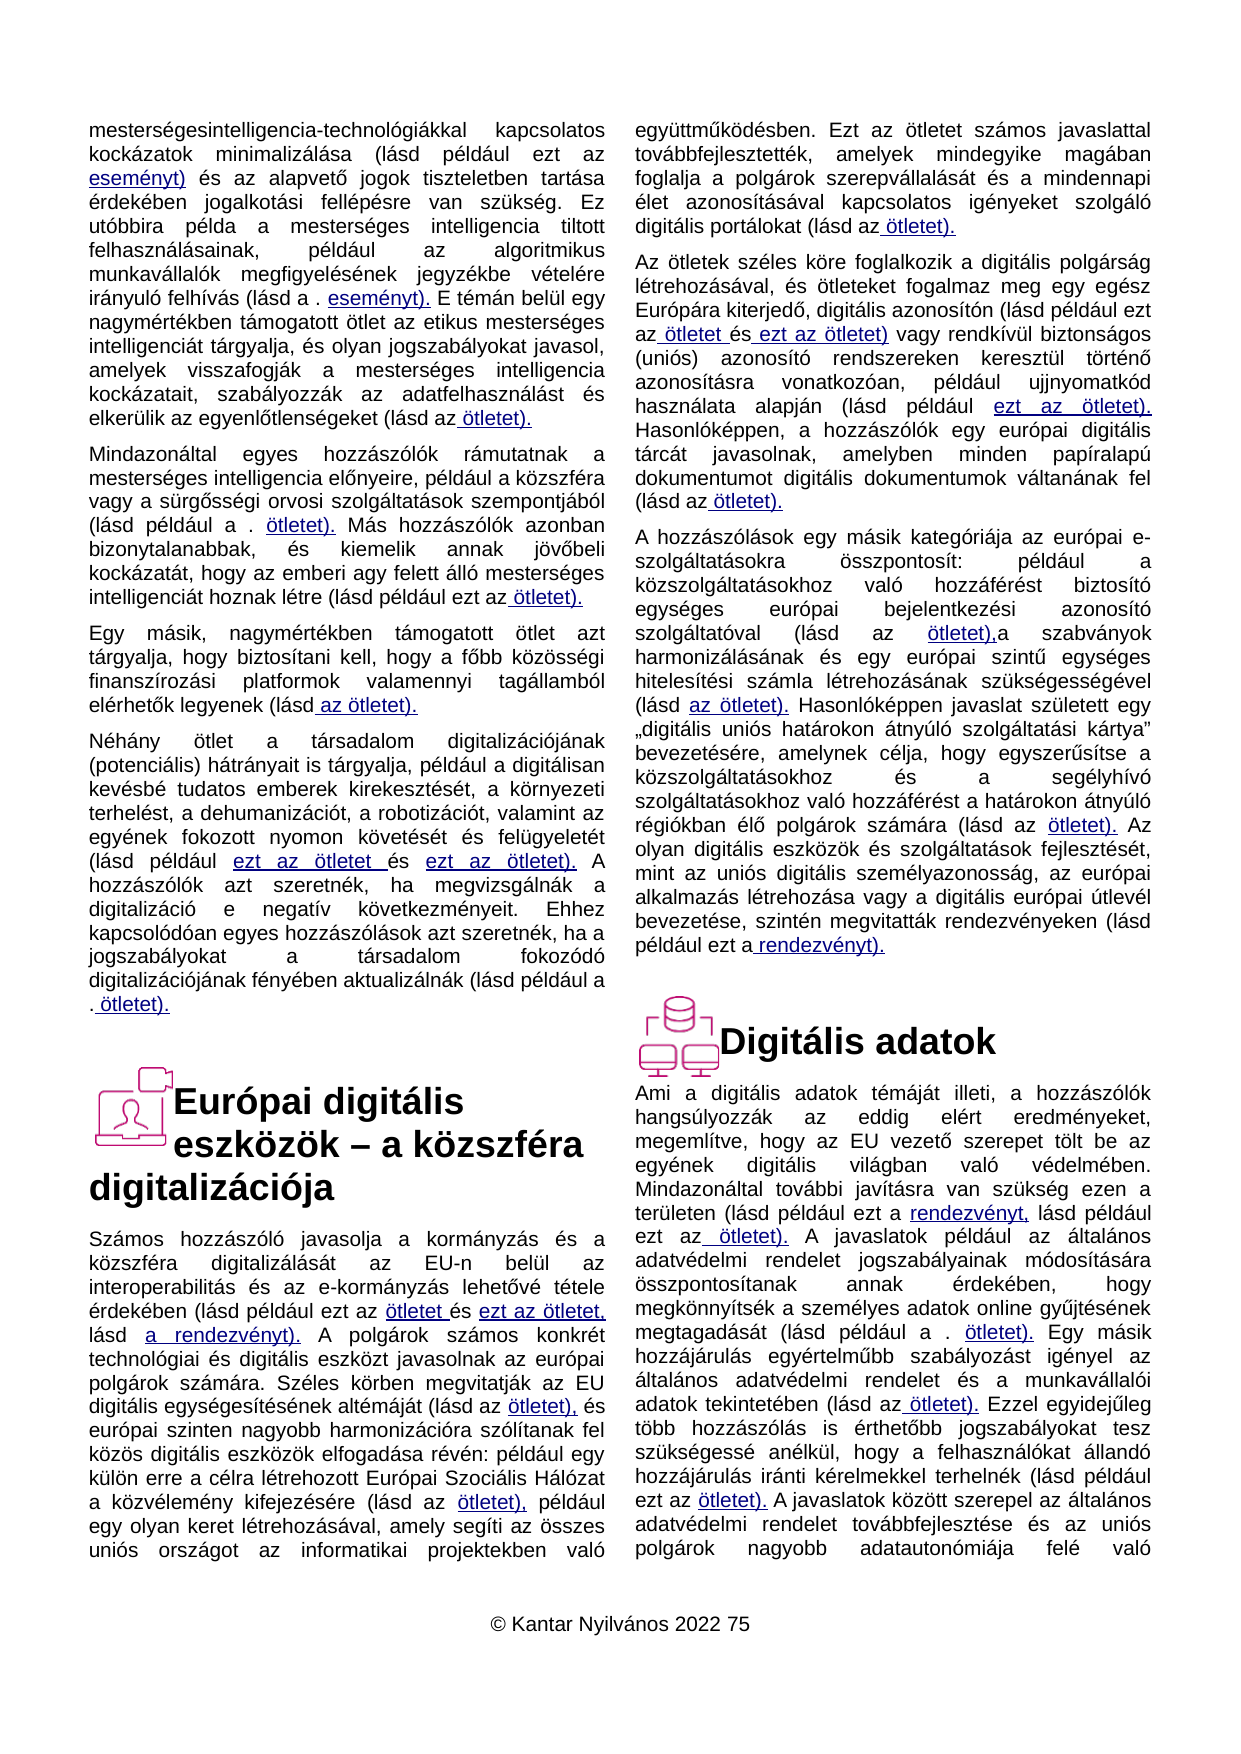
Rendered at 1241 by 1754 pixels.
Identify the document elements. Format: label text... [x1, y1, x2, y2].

text Számos hozzászóló javasolja a kormányzás és a közszféra digitalizálását az EU-n belül az interoperabilitás és az e-kormányzás lehetővé tétele érdekében (lásd például ezt az ötletet és ezt az ötletet, lásd a rendezvényt). A polgárok számos konkrét technológiai és digitális eszközt javasolnak az európai polgárok számára. Széles körben megvitatják az EU digitális egységesítésének altémáját (lásd az ötletet), és európai szinten nagyobb harmonizációra szólítanak fel közös digitális eszközök elfogadása révén: például egy külön erre a célra létrehozott Európai Szociális Hálózat a közvélemény kifejezésére (lásd az ötletet), például egy olyan keret létrehozásával, amely segíti az összes uniós országot az informatikai projektekben való [88, 1227, 605, 1562]
subtitle Európai digitális eszközök – a közszféra digitalizációja [88, 1146, 605, 1208]
subtitle Digitális adatok [720, 1019, 1152, 1062]
text együttműködésben. Ezt az ötletet számos javaslattal továbbfejlesztették, amelyek mindegyike magában foglalja a polgárok szerepvállalását és a mindennapi élet azonosításával kapcsolatos igényeket szolgáló digitális portálokat (lásd az ötletet). [635, 118, 1152, 238]
text Egy másik, nagymértékben támogatott ötlet azt tárgyalja, hogy biztosítani kell, hogy a főbb közösségi finanszírozási platformok valamennyi tagállamból elérhetők legyenek (lásd az ötletet). [88, 621, 605, 717]
text Mindazonáltal egyes hozzászólók rámutatnak a mesterséges intelligencia előnyeire, például a közszféra vagy a sürgősségi orvosi szolgáltatások szempontjából (lásd például a . ötletet). Más hozzászólók azonban bizonytalanabbak, és kiemelik annak jövőbeli kockázatát, hogy az emberi agy felett álló mesterséges intelligenciát hoznak létre (lásd például ezt az ötletet). [88, 441, 605, 609]
text Ami a digitális adatok témáját illeti, a hozzászólók hangsúlyozzák az eddig elért eredményeket, megemlítve, hogy az EU vezető szerepet tölt be az egyének digitális világban való védelmében. Mindazonáltal további javításra van szükség ezen a területen (lásd például ezt a rendezvényt, lásd például ezt az ötletet). A javaslatok például az általános adatvédelmi rendelet jogszabályainak módosítására összpontosítanak annak érdekében, hogy megkönnyítsék a személyes adatok online gyűjtésének megtagadását (lásd például a . ötletet). Egy másik hozzájárulás egyértelműbb szabályozást igényel az általános adatvédelmi rendelet és a munkavállalói adatok tekintetében (lásd az ötletet). Ezzel egyidejűleg több hozzászólás is érthetőbb jogszabályokat tesz szükségessé anélkül, hogy a felhasználókat állandó hozzájárulás iránti kérelmekkel terhelnék (lásd például ezt az ötletet). A javaslatok között szerepel az általános adatvédelmi rendelet továbbfejlesztése és az uniós polgárok nagyobb adatautonómiája felé való [635, 1081, 1152, 1560]
picture [95, 1067, 173, 1146]
text Néhány ötlet a társadalom digitalizációjának (potenciális) hátrányait is tárgyalja, például a digitálisan kevésbé tudatos emberek kirekesztését, a környezeti terhelést, a dehumanizációt, a robotizációt, valamint az egyének fokozott nyomon követését és felügyeletét (lásd például ezt az ötletet és ezt az ötletet). A hozzászólók azt szeretnék, ha megvizsgálnák a digitalizáció e negatív következményeit. Ehhez kapcsolódóan egyes hozzászólások azt szeretnék, ha a jogszabályokat a társadalom fokozódó digitalizációjának fényében aktualizálnák (lásd például a . ötletet). [88, 729, 605, 1016]
text mesterségesintelligencia-technológiákkal kapcsolatos kockázatok minimalizálása (lásd például ezt az eseményt) és az alapvető jogok tiszteletben tartása érdekében jogalkotási fellépésre van szükség. Ez utóbbira példa a mesterséges intelligencia tiltott felhasználásainak, például az algoritmikus munkavállalók megfigyelésének jegyzékbe vételére irányuló felhívás (lásd a . eseményt). E témán belül egy nagymértékben támogatott ötlet az etikus mesterséges intelligenciát tárgyalja, és olyan jogszabályokat javasol, amelyek visszafogják a mesterséges intelligencia kockázatait, szabályozzák az adatfelhasználást és elkerülik az egyenlőtlenségeket (lásd az ötletet). [88, 118, 605, 429]
text Az ötletek széles köre foglalkozik a digitális polgárság létrehozásával, és ötleteket fogalmaz meg egy egész Európára kiterjedő, digitális azonosítón (lásd például ezt az ötletet és ezt az ötletet) vagy rendkívül biztonságos (uniós) azonosító rendszereken keresztül történő azonosításra vonatkozóan, például ujjnyomatkód használata alapján (lásd például ezt az ötletet). Hasonlóképpen, a hozzászólók egy európai digitális tárcát javasolnak, amelyben minden papíralapú dokumentumot digitális dokumentumok váltanának fel (lásd az ötletet). [635, 250, 1152, 513]
picture [639, 996, 720, 1077]
text A hozzászólások egy másik kategóriája az európai e-szolgáltatásokra összpontosít: például a közszolgáltatásokhoz való hozzáférést biztosító egységes európai bejelentkezési azonosító szolgáltatóval (lásd az ötletet),a szabványok harmonizálásának és egy európai szintű egységes hitelesítési számla létrehozásának szükségességével (lásd az ötletet). Hasonlóképpen javaslat született egy „digitális uniós határokon átnyúló szolgáltatási kártya” bevezetésére, amelynek célja, hogy egyszerűsítse a közszolgáltatásokhoz és a segélyhívó szolgáltatásokhoz való hozzáférést a határokon átnyúló régiókban élő polgárok számára (lásd az ötletet). Az olyan digitális eszközök és szolgáltatások fejlesztését, mint az uniós digitális személyazonosság, az európai alkalmazás létrehozása vagy a digitális európai útlevél bevezetése, szintén megvitatták rendezvényeken (lásd például ezt a rendezvényt). [635, 525, 1152, 956]
